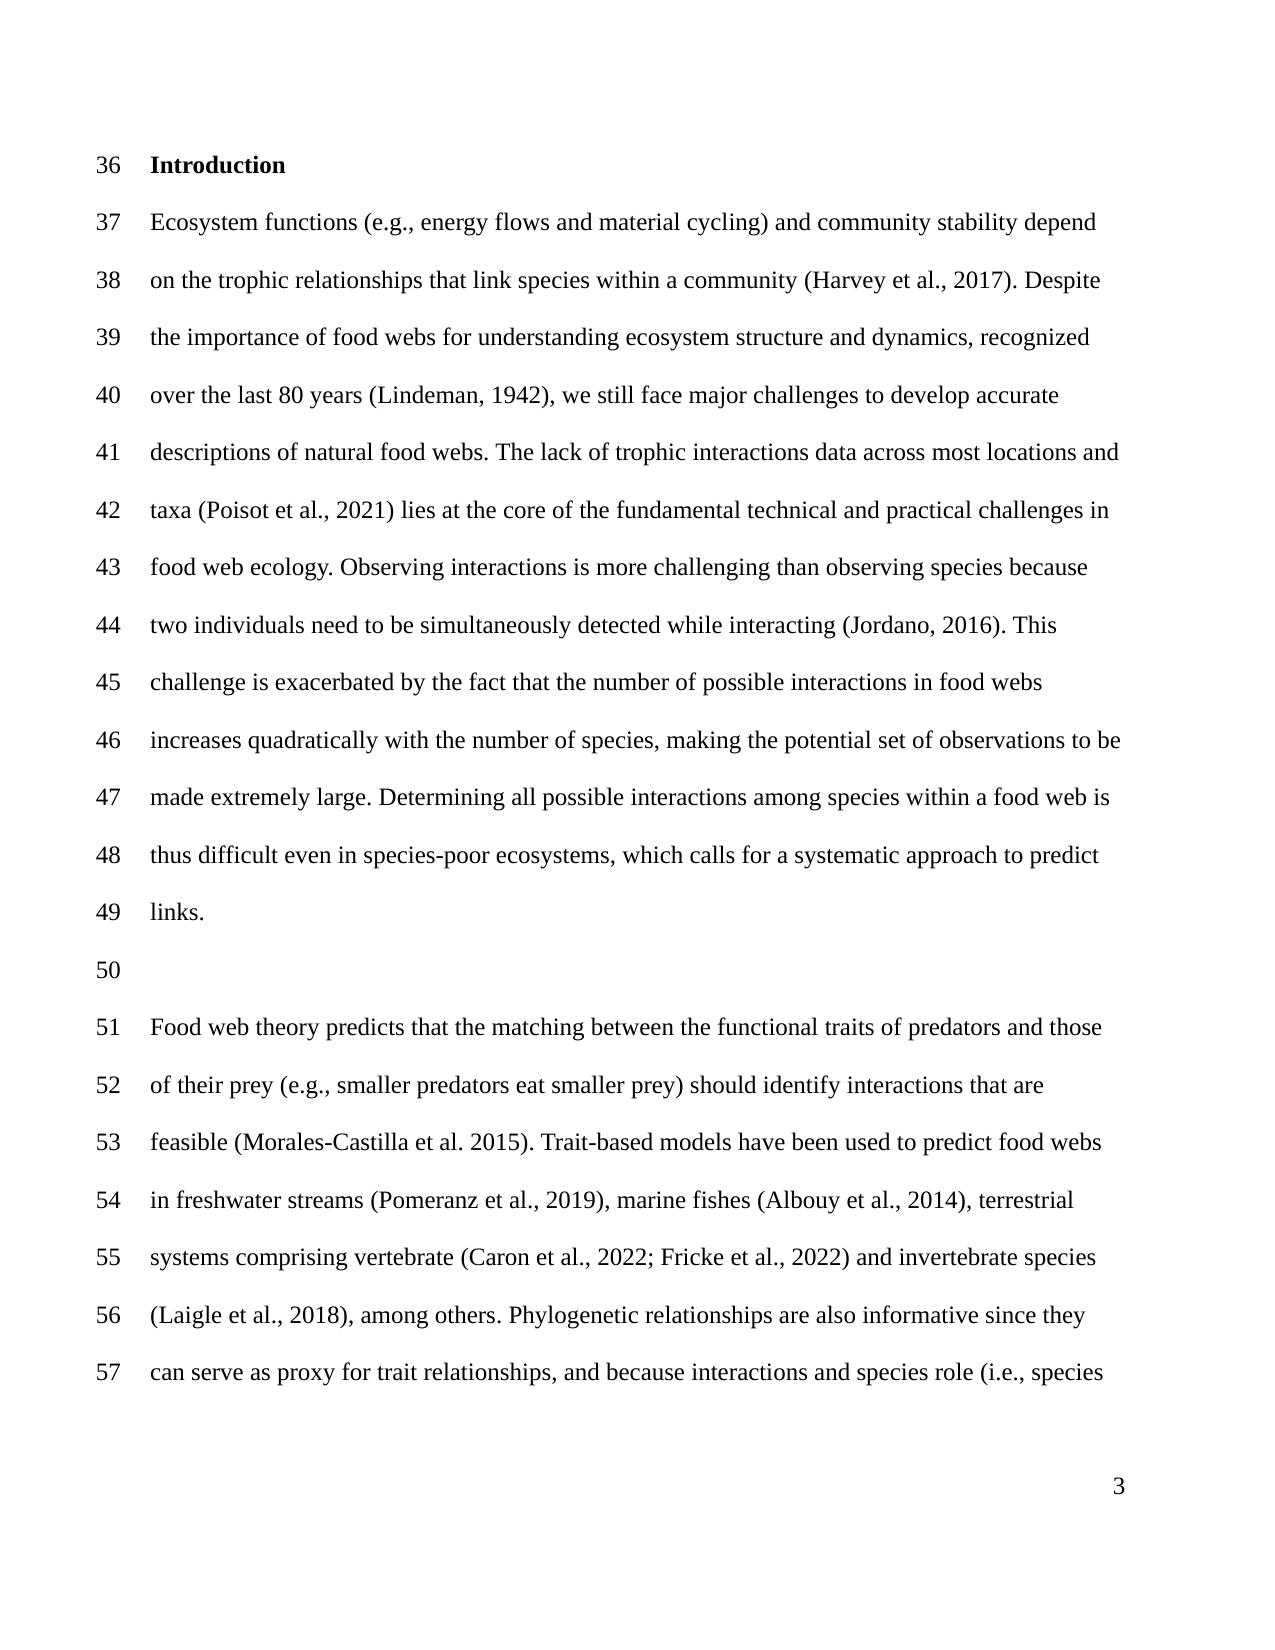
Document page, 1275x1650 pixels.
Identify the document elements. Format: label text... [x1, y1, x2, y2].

text Ecosystem functions (e.g., energy flows and material cycling) and community stability depend on the trophic relationships that link species within a community (Harvey et al., 2017). Despite the importance of food webs for understanding ecosystem structure and dynamics, recognized over the last 80 years (Lindeman, 1942), we still face major challenges to develop accurate descriptions of natural food webs. The lack of trophic interactions data across most locations and taxa (Poisot et al., 2021) lies at the core of the fundamental technical and practical challenges in food web ecology. Observing interactions is more challenging than observing species because two individuals need to be simultaneously detected while interacting (Jordano, 2016). This challenge is exacerbated by the fact that the number of possible interactions in food webs increases quadratically with the number of species, making the potential set of observations to be made extremely large. Determining all possible interactions among species within a food web is thus difficult even in species-poor ecosystems, which calls for a systematic approach to predict links. [150, 207, 1125, 926]
text Food web theory predicts that the matching between the functional traits of predators and those of their prey (e.g., smaller predators eat smaller prey) should identify interactions that are feasible (Morales-Castilla et al. 2015). Trait-based models have been used to predict food webs in freshwater streams (Pomeranz et al., 2019), marine fishes (Albouy et al., 2014), terrestrial systems comprising vertebrate (Caron et al., 2022; Fricke et al., 2022) and invertebrate species (Laigle et al., 2018), among others. Phylogenetic relationships are also informative since they can serve as proxy for trait relationships, and because interactions and species role (i.e., species [150, 1012, 1125, 1386]
text Introduction [150, 150, 1125, 179]
